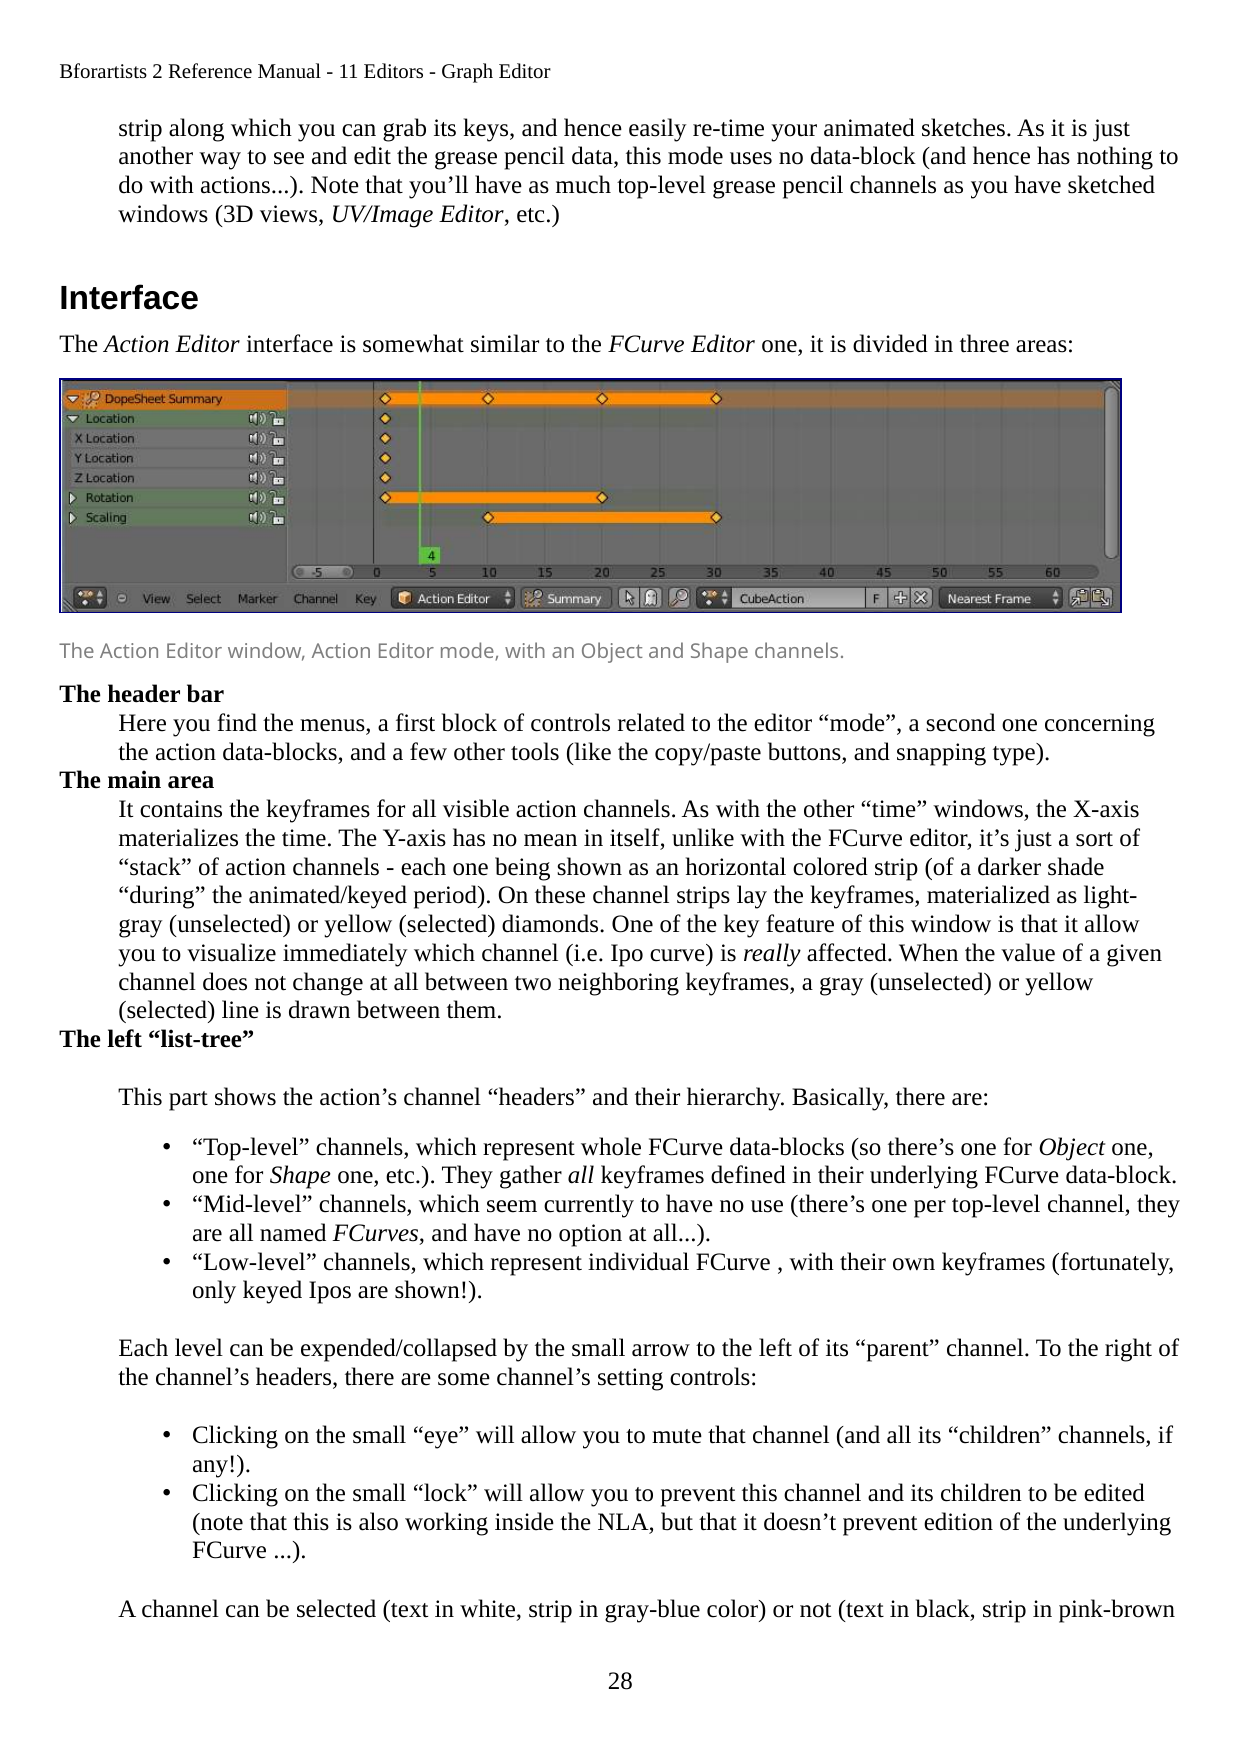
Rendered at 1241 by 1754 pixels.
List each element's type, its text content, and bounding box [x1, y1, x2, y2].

subtitle The header bar [59, 679, 1181, 708]
subtitle Interface [59, 278, 1181, 317]
text A channel can be selected (text in white, strip in gray-blue color) or not (text in black, strip in pink-brown [118, 1594, 1181, 1622]
list It contains the keyframes for all visible action channels. As with the other “time” windows, the X-axis materializes the time. The Y-axis has no mean in itself, unlike with the FCurve editor, it’s just a sort of “stack” of action channels - each one being shown as an horizontal colored strip (of a darker shade “during” the animated/keyed period). On these channel strips lay the keyframes, materialized as light-gray (unselected) or yellow (selected) diamonds. One of the key feature of this window is that it allow you to visualize immediately which channel (i.e. Ipo curve) is really affected. When the value of a given channel does not change at all between two neighboring keyframes, a gray (unselected) or yellow (selected) line is drawn between them. [118, 794, 1181, 1024]
list Each level can be expended/collapsed by the small arrow to the left of its “parent” channel. To the right of the channel’s headers, there are some channel’s setting controls: [118, 1333, 1181, 1391]
subtitle The left “list-tree” [59, 1024, 1181, 1053]
text This part shows the action’s channel “headers” and their hierarchy. Basically, there are: [118, 1082, 1181, 1111]
list “Top-level” channels, which represent whole FCurve data-blocks (so there’s one for Object one, one for Shape one, etc.). They gather all keyframes defined in their underlying FCurve data-block. [162, 1132, 1181, 1189]
text The Action Editor window, Action Editor mode, with an Object and Shape channels. [59, 633, 1181, 665]
text The Action Editor interface is somewhat similar to the FCurve Editor one, it is divided in three areas: [59, 329, 1181, 358]
list Clicking on the small “lock” will allow you to prevent this channel and its children to be edited (note that this is also working inside the NLA, but that it doesn’t prevent edition of the underlying FCurve ...). [162, 1478, 1181, 1564]
subtitle The main area [59, 766, 1181, 794]
list strip along which you can grab its keys, and hence easily re-time your animated sketches. As it is just another way to see and edit the grease pencil data, this mode uses no data-block (and hence has nothing to do with actions...). Note that you’ll have as much top-level grease pencil channels as you have sketched windows (3D views, UV/Image Editor, etc.) [118, 113, 1181, 228]
list “Mid-level” channels, which seem currently to have no use (there’s one per top-level channel, they are all named FCurves, and have no option at all...). [162, 1189, 1181, 1247]
picture [61, 380, 1120, 612]
list Clicking on the small “eye” will allow you to mute that channel (and all its “children” channels, if any!). [162, 1421, 1181, 1478]
list “Low-level” channels, which represent individual FCurve , with their own keyframes (fortunately, only keyed Ipos are shown!). [162, 1247, 1181, 1304]
list Here you find the menus, a first block of controls related to the editor “mode”, a second one concerning the action data-blocks, and a few other tools (like the copy/paste buttons, and snapping type). [118, 708, 1181, 766]
